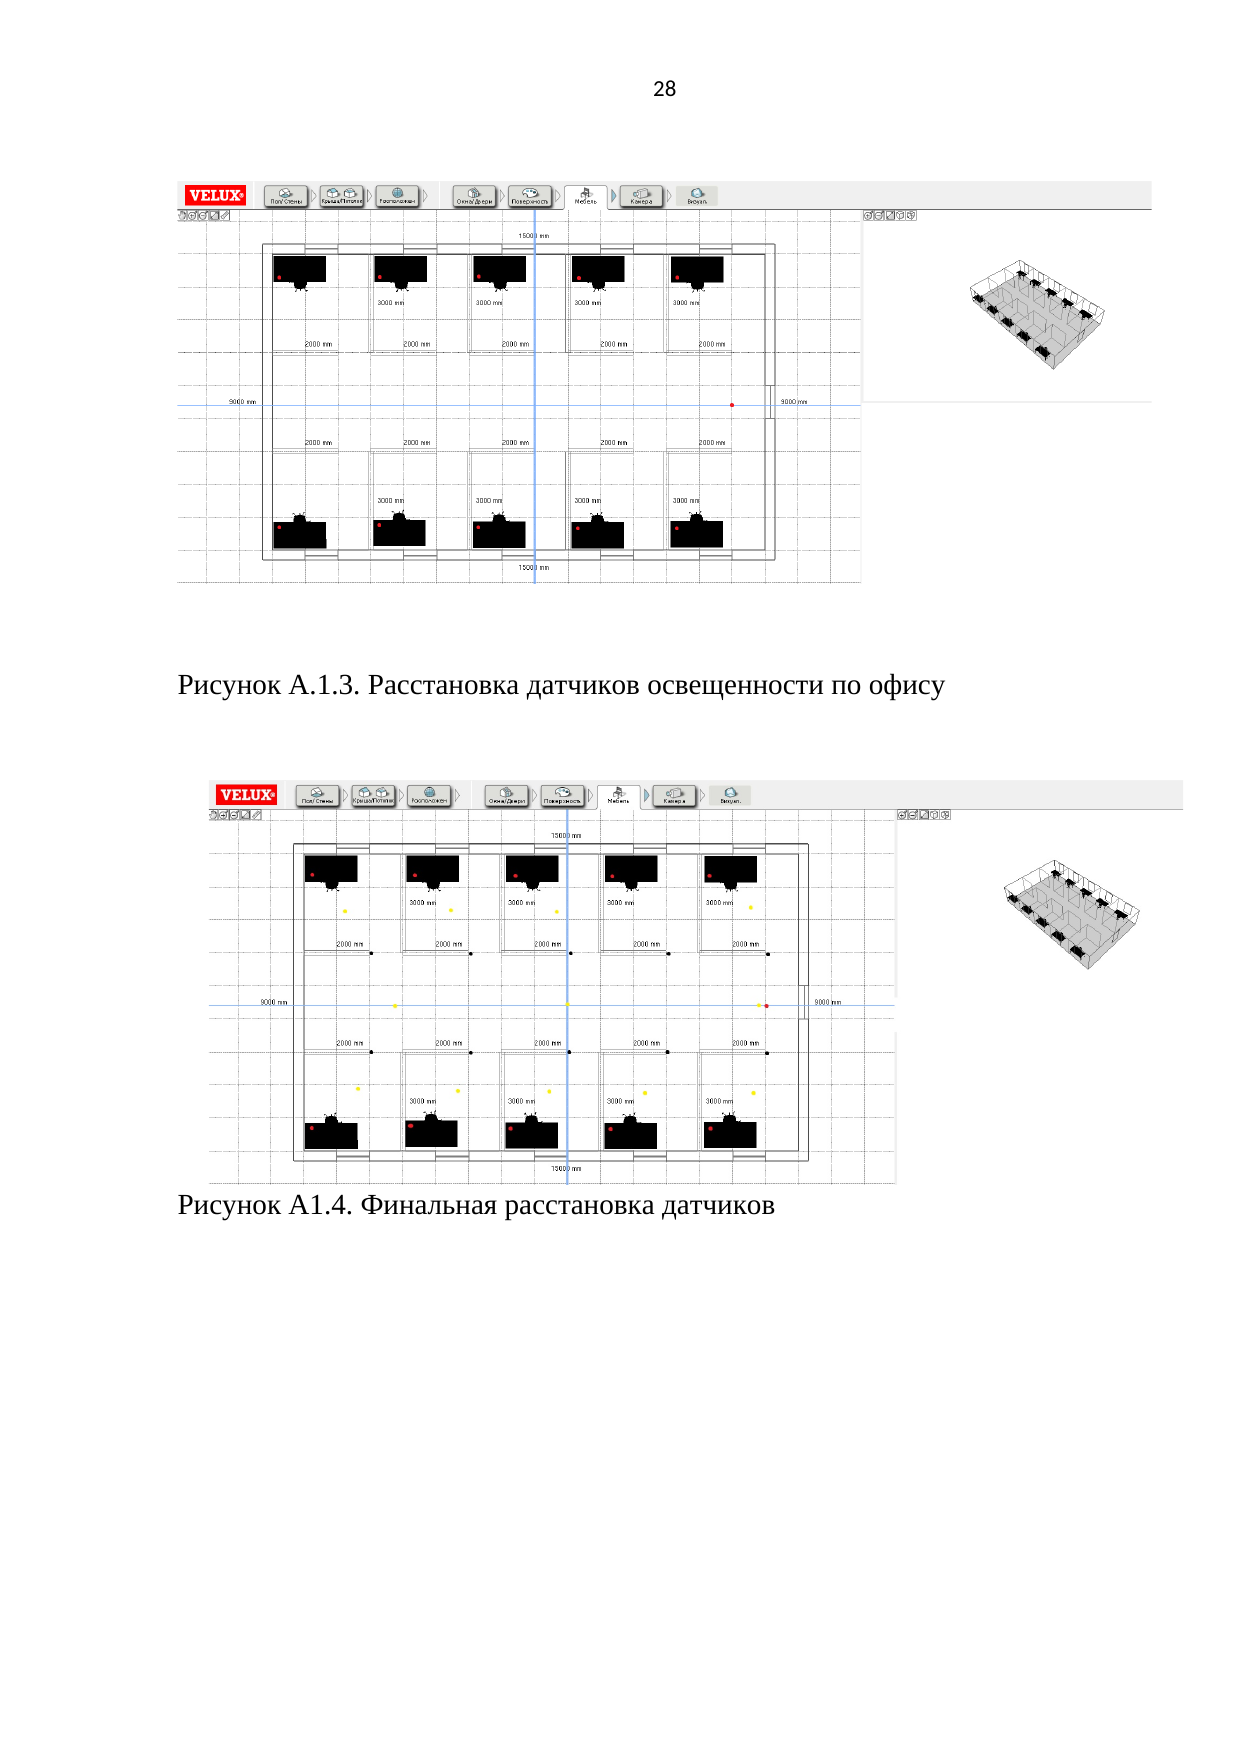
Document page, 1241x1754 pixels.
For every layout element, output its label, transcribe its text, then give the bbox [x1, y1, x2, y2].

text Рисунок А1.4. Финальная расстановка датчиков [177, 1120, 1152, 1221]
picture [177, 180, 1152, 584]
text Рисунок А.1.3. Расстановка датчиков освещенности по офису [177, 667, 1152, 701]
picture [208, 780, 1184, 1185]
